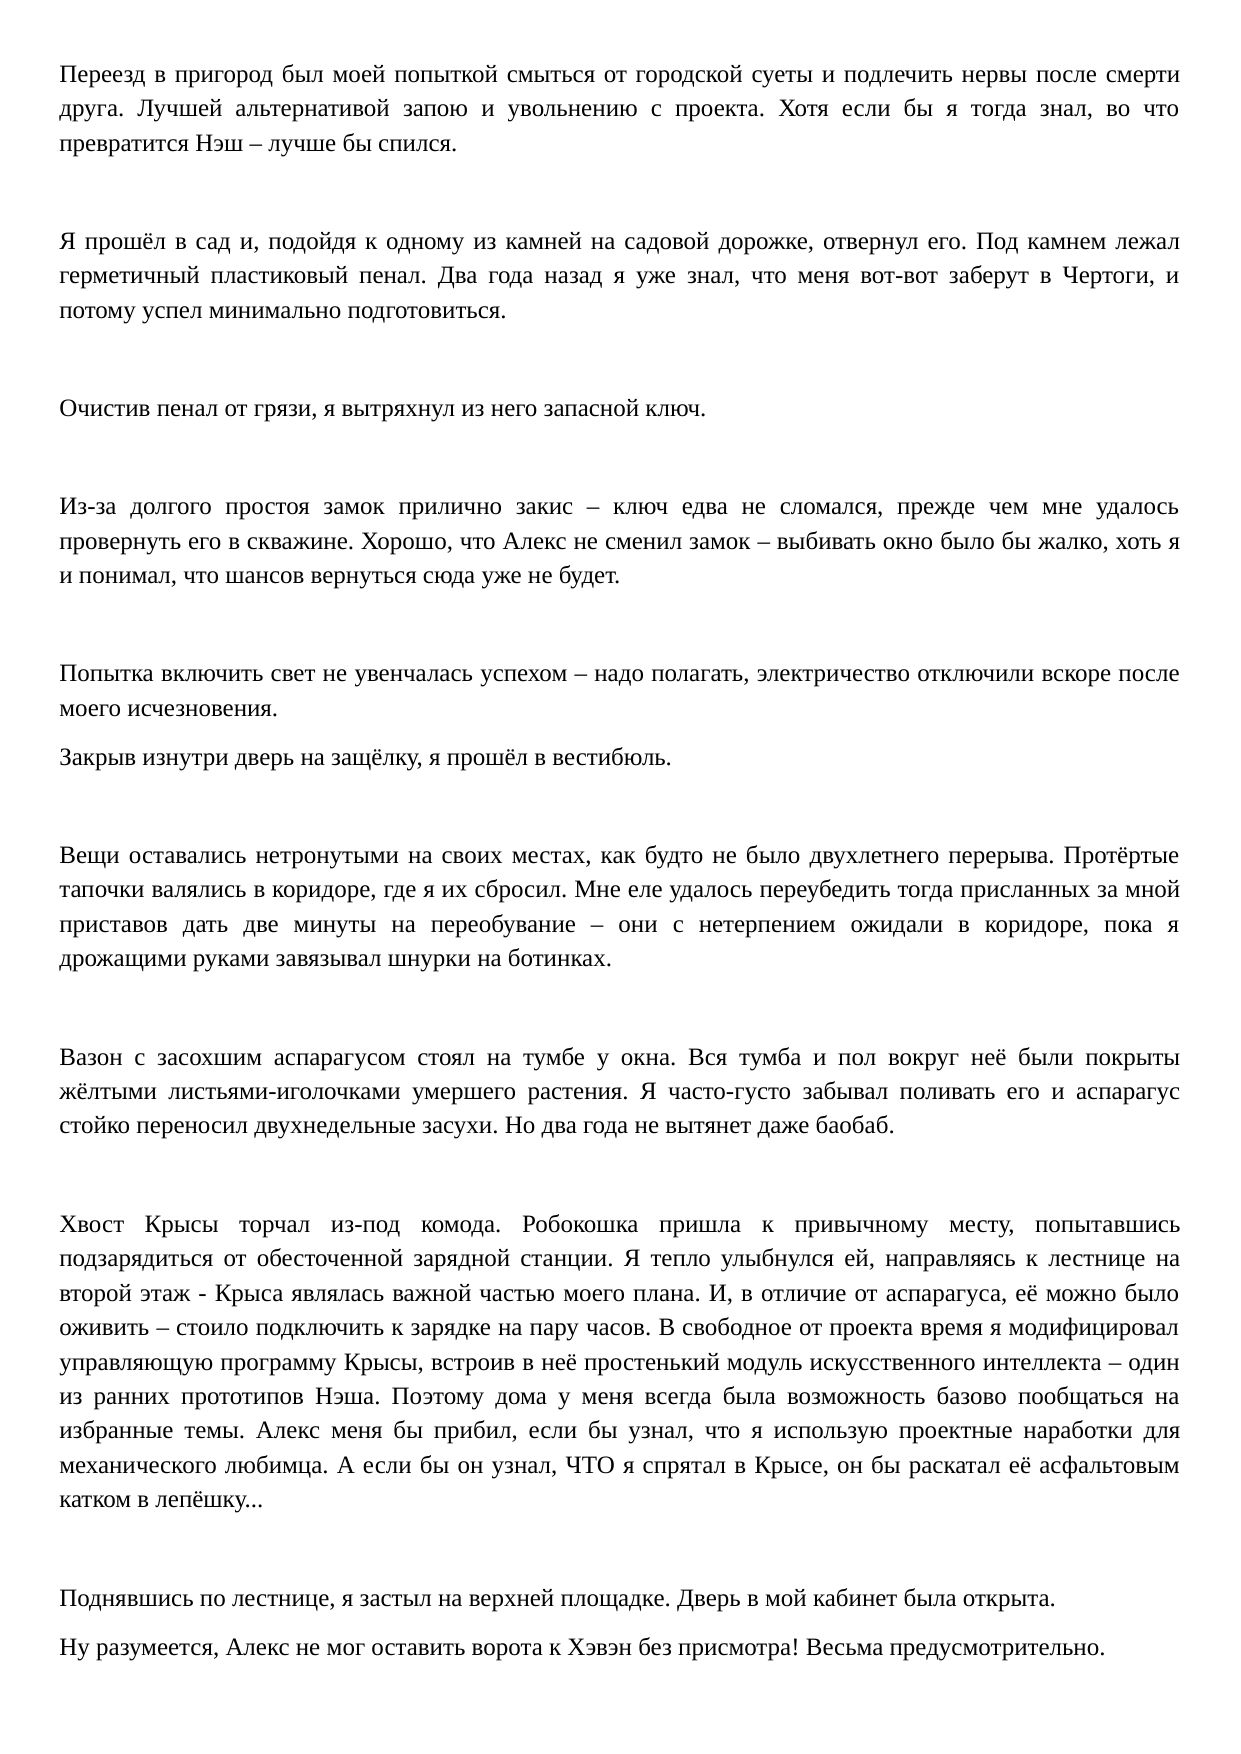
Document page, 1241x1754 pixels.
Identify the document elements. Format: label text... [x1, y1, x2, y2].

text Попытка включить свет не увенчалась успехом – надо полагать, электричество отключили вскоре после моего исчезновения. [59, 658, 1181, 722]
text Хвост Крысы торчал из-под комода. Робокошка пришла к привычному месту, попытавшись подзарядиться от обесточенной зарядной станции. Я тепло улыбнулся ей, направляясь к лестнице на второй этаж - Крыса являлась важной частью моего плана. И, в отличие от аспарагуса, её можно было оживить – стоило подключить к зарядке на пару часов. В свободное от проекта время я модифицировал управляющую программу Крысы, встроив в неё простенький модуль искусственного интеллекта – один из ранних прототипов Нэша. Поэтому дома у меня всегда была возможность базово пообщаться на избранные темы. Алекс меня бы прибил, если бы узнал, что я использую проектные наработки для механического любимца. А если бы он узнал, ЧТО я спрятал в Крысе, он бы раскатал её асфальтовым катком в лепёшку... [59, 1209, 1181, 1513]
text Вазон с засохшим аспарагусом стоял на тумбе у окна. Вся тумба и пол вокруг неё были покрыты жёлтыми листьями-иголочками умершего растения. Я часто-густо забывал поливать его и аспарагус стойко переносил двухнедельные засухи. Но два года не вытянет даже баобаб. [59, 1042, 1181, 1139]
text Закрыв изнутри дверь на защёлку, я прошёл в вестибюль. [59, 742, 1181, 771]
text Из-за долгого простоя замок прилично закис – ключ едва не сломался, прежде чем мне удалось провернуть его в скважине. Хорошо, что Алекс не сменил замок – выбивать окно было бы жалко, хоть я и понимал, что шансов вернуться сюда уже не будет. [59, 491, 1181, 589]
text Я прошёл в сад и, подойдя к одному из камней на садовой дорожке, отвернул его. Под камнем лежал герметичный пластиковый пенал. Два года назад я уже знал, что меня вот-вот заберут в Чертоги, и потому успел минимально подготовиться. [59, 226, 1181, 324]
text Вещи оставались нетронутыми на своих местах, как будто не было двухлетнего перерыва. Протёртые тапочки валялись в коридоре, где я их сбросил. Мне еле удалось переубедить тогда присланных за мной приставов дать две минуты на переобувание – они с нетерпением ожидали в коридоре, пока я дрожащими руками завязывал шнурки на ботинках. [59, 840, 1181, 972]
text Поднявшись по лестнице, я застыл на верхней площадке. Дверь в мой кабинет была открыта. [59, 1583, 1181, 1611]
text Переезд в пригород был моей попыткой смыться от городской суеты и подлечить нервы после смерти друга. Лучшей альтернативой запою и увольнению с проекта. Хотя если бы я тогда знал, во что превратится Нэш – лучше бы спился. [59, 59, 1181, 157]
text Ну разумеется, Алекс не мог оставить ворота к Хэвэн без присмотра! Весьма предусмотрительно. [59, 1632, 1181, 1661]
text Очистив пенал от грязи, я вытряхнул из него запасной ключ. [59, 393, 1181, 422]
